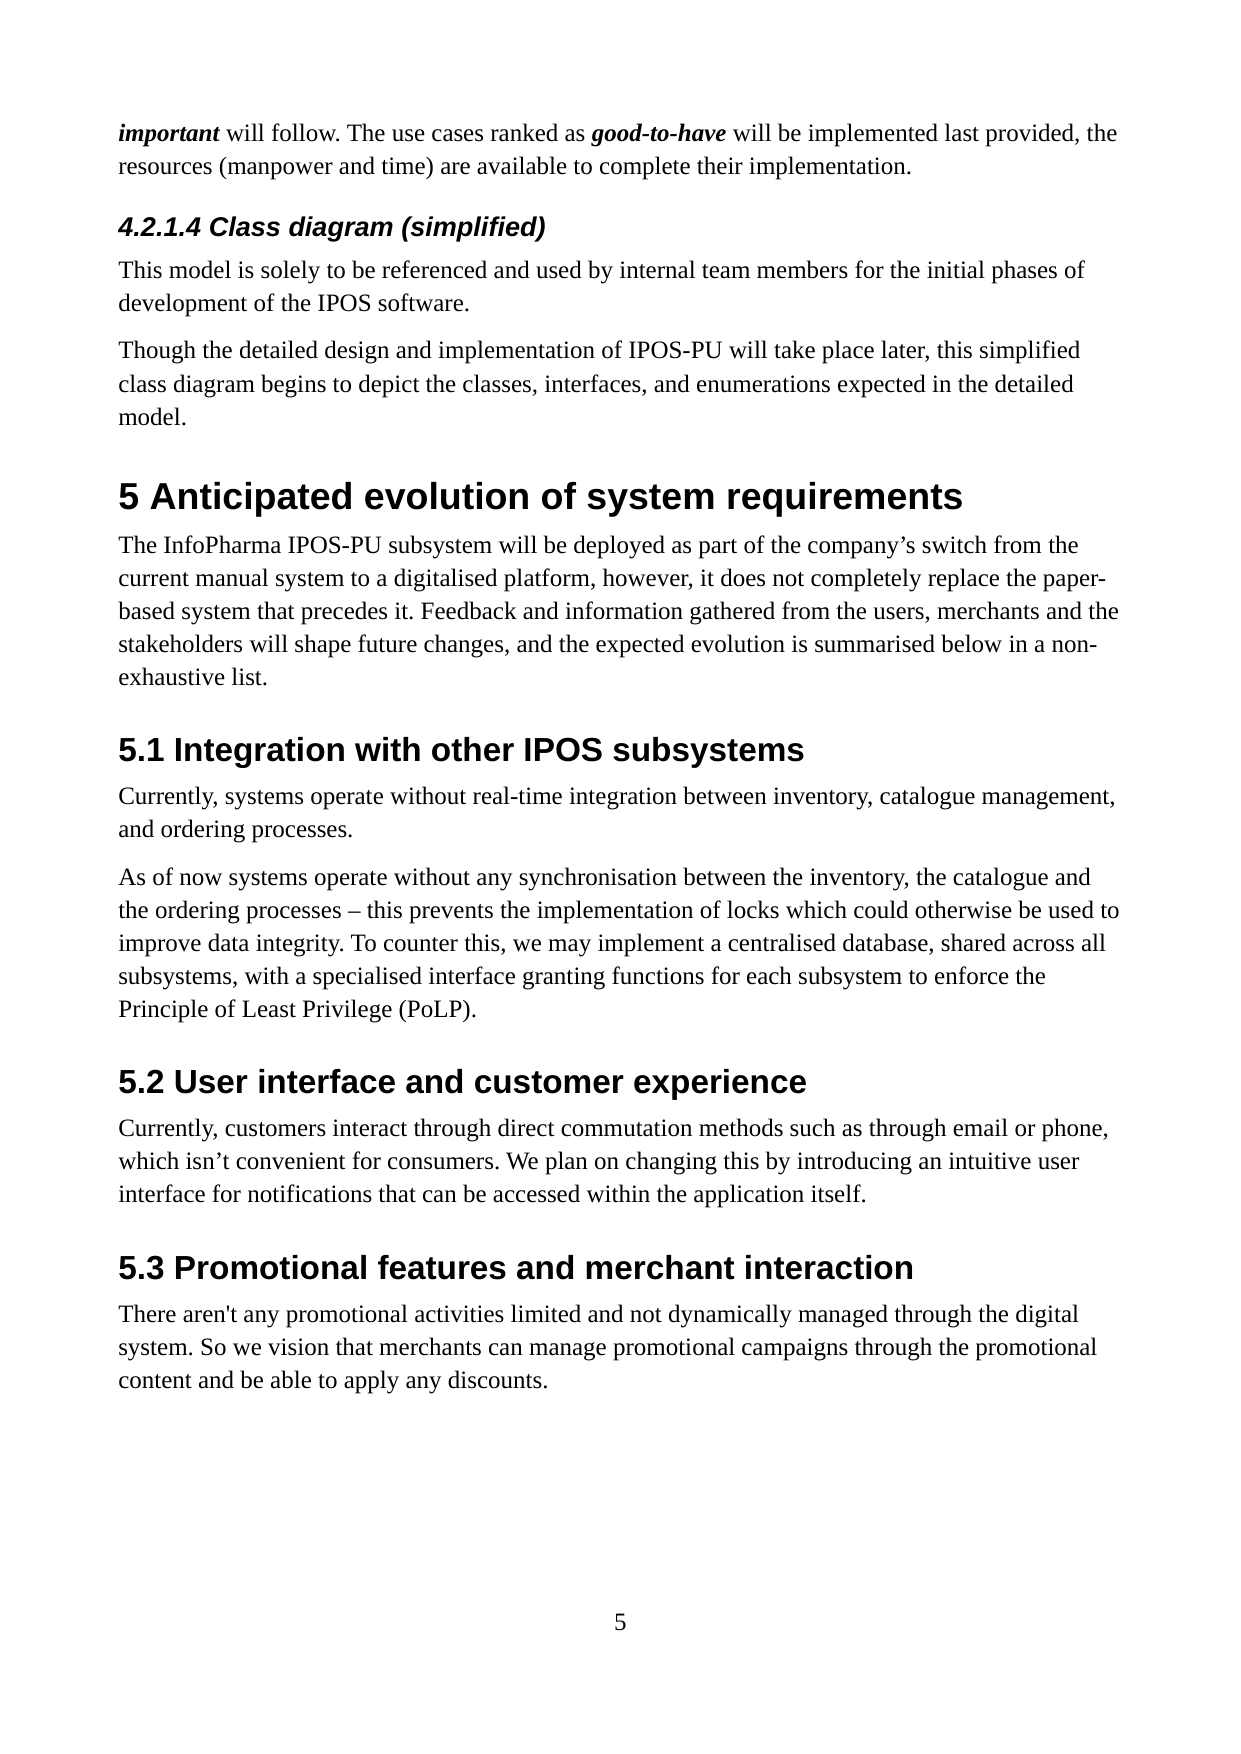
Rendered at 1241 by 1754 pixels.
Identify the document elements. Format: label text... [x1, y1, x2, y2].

text The InfoPharma IPOS-PU subsystem will be deployed as part of the company’s switch from the current manual system to a digitalised platform, however, it does not completely replace the paper-based system that precedes it. Feedback and information gathered from the users, merchants and the stakeholders will shape future changes, and the expected evolution is summarised below in a non-exhaustive list. [118, 530, 1122, 691]
text ​As of now systems operate without any synchronisation between the inventory, the catalogue and the ordering processes – this prevents the implementation of locks which could otherwise be used to improve data integrity. To counter this, we may implement a centralised database, shared across all subsystems, with a specialised interface granting functions for each subsystem to enforce the Principle of Least Privilege (PoLP). [118, 862, 1122, 1023]
subtitle Integration with other IPOS subsystems [118, 730, 1122, 769]
text Though the detailed design and implementation of IPOS-PU will take place later, this simplified class diagram begins to depict the classes, interfaces, and enumerations expected in the detailed model. [118, 336, 1122, 430]
text Currently, systems operate without real-time integration between inventory, catalogue management, and ordering processes. [118, 781, 1122, 843]
text Currently, customers interact through direct commutation methods such as through email or phone, which isn’t convenient for consumers. We plan on changing this by introducing an intuitive user interface for notifications that can be accessed within the application itself. [118, 1113, 1122, 1208]
text important will follow. The use cases ranked as good-to-have will be implemented last provided, the resources (manpower and time) are available to complete their implementation. [118, 118, 1122, 180]
subtitle Anticipated evolution of system requirements [118, 474, 1122, 517]
subtitle Promotional features and merchant interaction [118, 1248, 1122, 1286]
subtitle User interface and customer experience [118, 1062, 1122, 1101]
subtitle Class diagram (simplified) [118, 211, 1122, 242]
text This model is solely to be referenced and used by internal team members for the initial phases of development of the IPOS software. [118, 255, 1122, 317]
text There aren't any promotional activities limited and not dynamically managed through the digital system. So we vision that merchants can manage promotional campaigns through the promotional content and be able to apply any discounts. [118, 1299, 1122, 1394]
